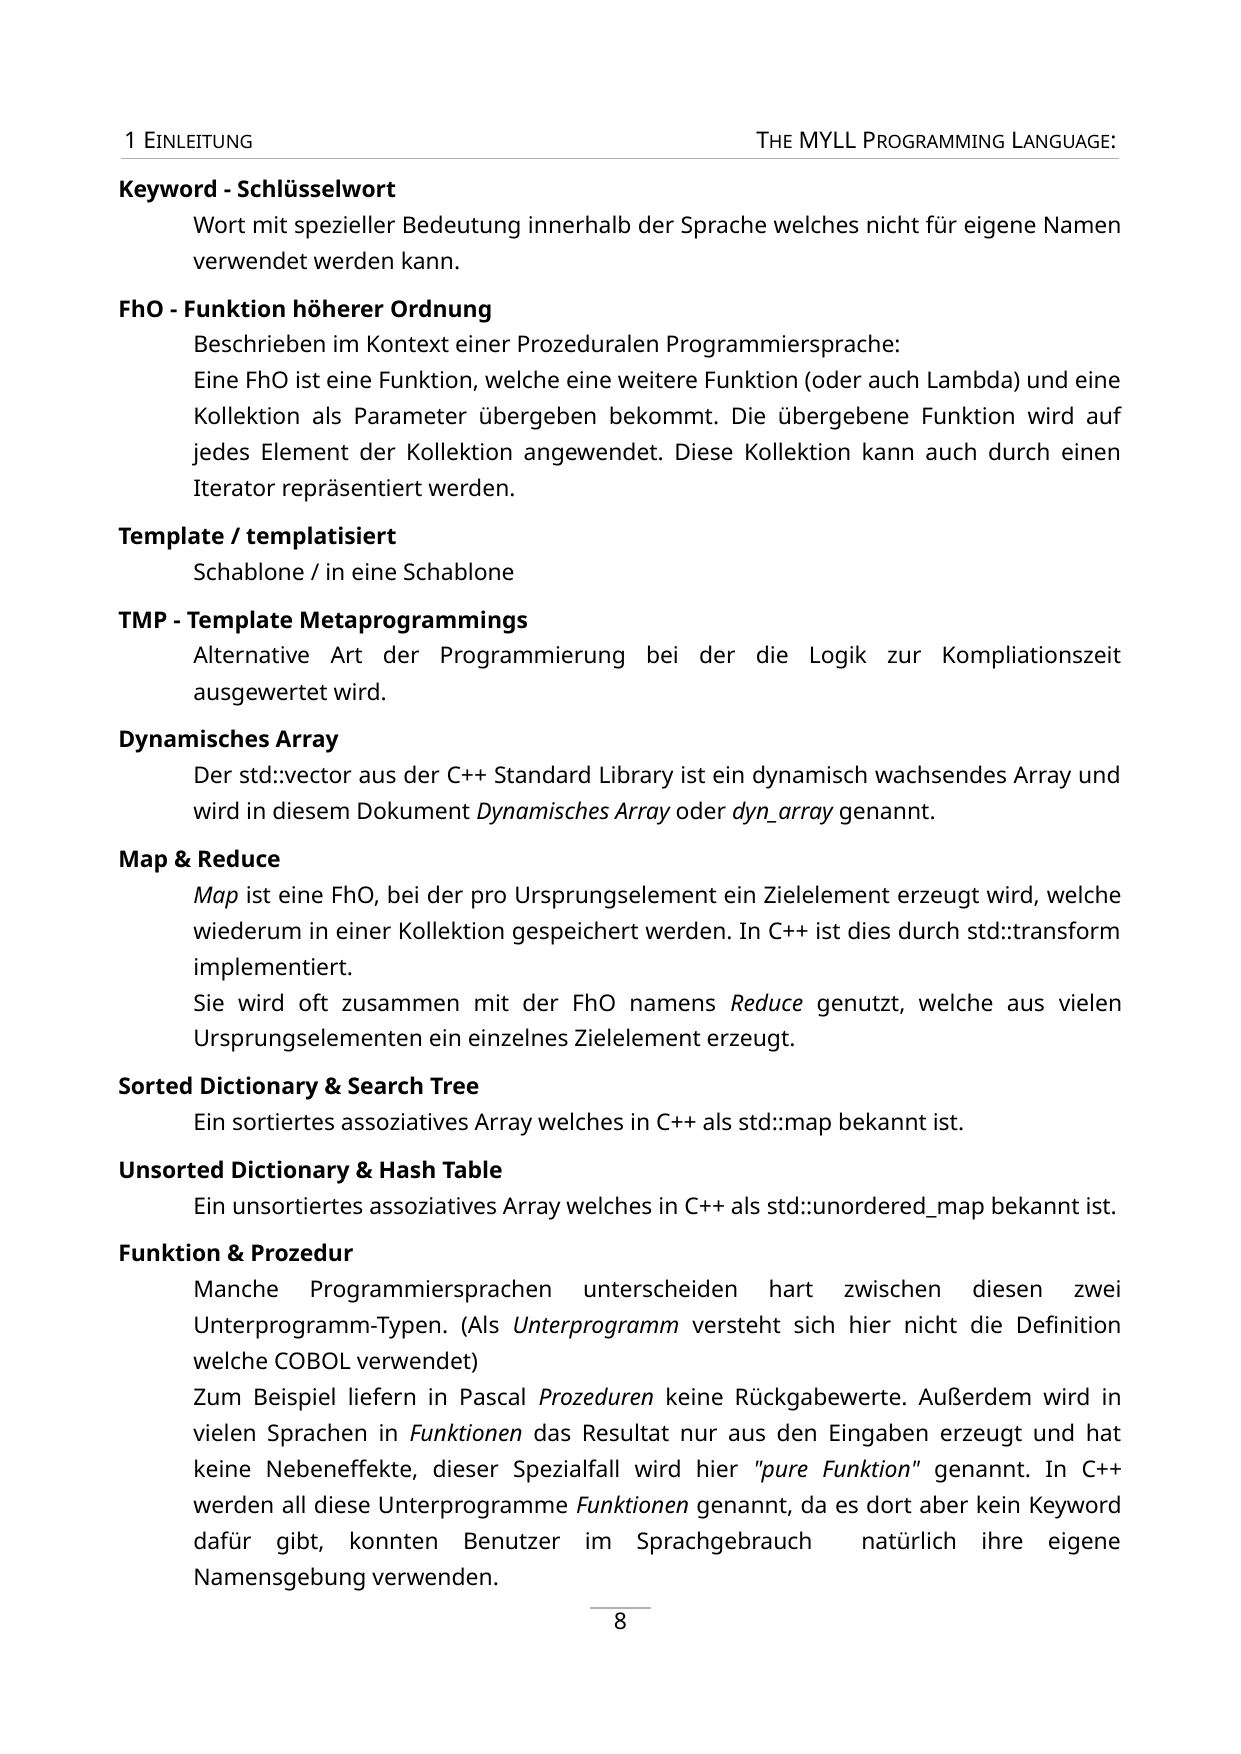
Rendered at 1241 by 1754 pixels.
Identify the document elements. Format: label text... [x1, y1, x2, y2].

text Manche Programmiersprachen unterscheiden hart zwischen diesen zwei Unterprogramm-Typen. (Als Unterprogramm versteht sich hier nicht die Definition welche COBOL verwendet) Zum Beispiel liefern in Pascal Prozeduren keine Rückgabewerte. Außerdem wird in vielen Sprachen in Funktionen das Resultat nur aus den Eingaben erzeugt und hat keine Nebeneffekte, dieser Spezialfall wird hier "pure Funktion" genannt. In C++ werden all diese Unterprogramme Funktionen genannt, da es dort aber kein Keyword dafür gibt, konnten Benutzer im Sprachgebrauch natürlich ihre eigene Namensgebung verwenden. [193, 1273, 1122, 1592]
text Map ist eine FhO, bei der pro Ursprungselement ein Zielelement erzeugt wird, welche wiederum in einer Kollektion gespeichert werden. In C++ ist dies durch std::transform implementiert. Sie wird oft zusammen mit der FhO namens Reduce genutzt, welche aus vielen Ursprungselementen ein einzelnes Zielelement erzeugt. [193, 879, 1122, 1054]
text Wort mit spezieller Bedeutung innerhalb der Sprache welches nicht für eigene Namen verwendet werden kann. [193, 209, 1122, 276]
text Funktion & Prozedur [118, 1237, 1122, 1269]
text Unsorted Dictionary & Hash Table [118, 1154, 1122, 1185]
text Ein unsortiertes assoziatives Array welches in C++ als std::unordered_map bekannt ist. [193, 1190, 1122, 1221]
text Template / templatisiert [118, 520, 1122, 551]
text Ein sortiertes assoziatives Array welches in C++ als std::map bekannt ist. [193, 1106, 1122, 1137]
text Schablone / in eine Schablone [193, 556, 1122, 587]
text Dynamisches Array [118, 723, 1122, 754]
text Keyword - Schlüsselwort [118, 173, 1122, 204]
text TMP - Template Metaprogrammings [118, 603, 1122, 635]
text FhO - Funktion höherer Ordnung [118, 292, 1122, 324]
text Sorted Dictionary & Search Tree [118, 1070, 1122, 1101]
text Map & Reduce [118, 843, 1122, 874]
text Alternative Art der Programmierung bei der die Logik zur Kompliationszeit ausgewertet wird. [193, 639, 1122, 707]
text Beschrieben im Kontext einer Prozeduralen Programmiersprache: Eine FhO ist eine Funktion, welche eine weitere Funktion (oder auch Lambda) und eine Kollektion als Parameter übergeben bekommt. Die übergebene Funktion wird auf jedes Element der Kollektion angewendet. Diese Kollektion kann auch durch einen Iterator repräsentiert werden. [193, 328, 1122, 503]
text Der std::vector aus der C++ Standard Library ist ein dynamisch wachsendes Array und wird in diesem Dokument Dynamisches Array oder dyn_array genannt. [193, 759, 1122, 826]
